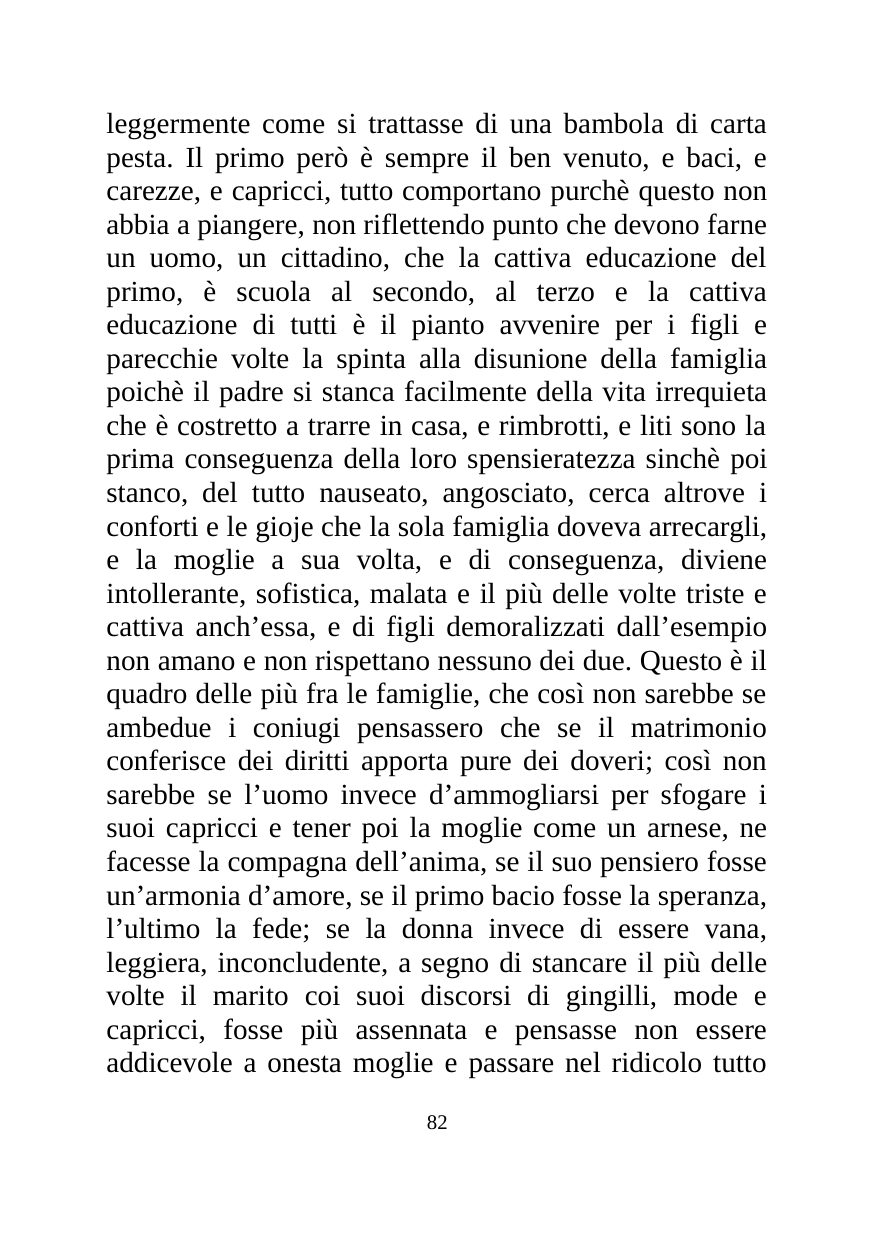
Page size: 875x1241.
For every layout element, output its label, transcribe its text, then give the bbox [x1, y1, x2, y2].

text leggermente come si trattasse di una bambola di carta pesta. Il primo però è sempre il ben venuto, e baci, e carezze, e capricci, tutto comportano purchè questo non abbia a piangere, non riflettendo punto che devono farne un uomo, un cittadino, che la cattiva educazione del primo, è scuola al secondo, al terzo e la cattiva educazione di tutti è il pianto avvenire per i figli e parecchie volte la spinta alla disunione della famiglia poichè il padre si stanca facilmente della vita irrequieta che è costretto a trarre in casa, e rimbrotti, e liti sono la prima conseguenza della loro spensieratezza sinchè poi stanco, del tutto nauseato, angosciato, cerca altrove i conforti e le gioje che la sola famiglia doveva arrecargli, e la moglie a sua volta, e di conseguenza, diviene intollerante, sofistica, malata e il più delle volte triste e cattiva anch’essa, e di figli demoralizzati dall’esempio non amano e non rispettano nessuno dei due. Questo è il quadro delle più fra le famiglie, che così non sarebbe se ambedue i coniugi pensassero che se il matrimonio conferisce dei diritti apporta pure dei doveri; così non sarebbe se l’uomo invece d’ammogliarsi per sfogare i suoi capricci e tener poi la moglie come un arnese, ne facesse la compagna dell’anima, se il suo pensiero fosse un’armonia d’amore, se il primo bacio fosse la speranza, l’ultimo la fede; se la donna invece di essere vana, leggiera, inconcludente, a segno di stancare il più delle volte il marito coi suoi discorsi di gingilli, mode e capricci, fosse più assennata e pensasse non essere addicevole a onesta moglie e passare nel ridicolo tutto [106, 106, 768, 1079]
